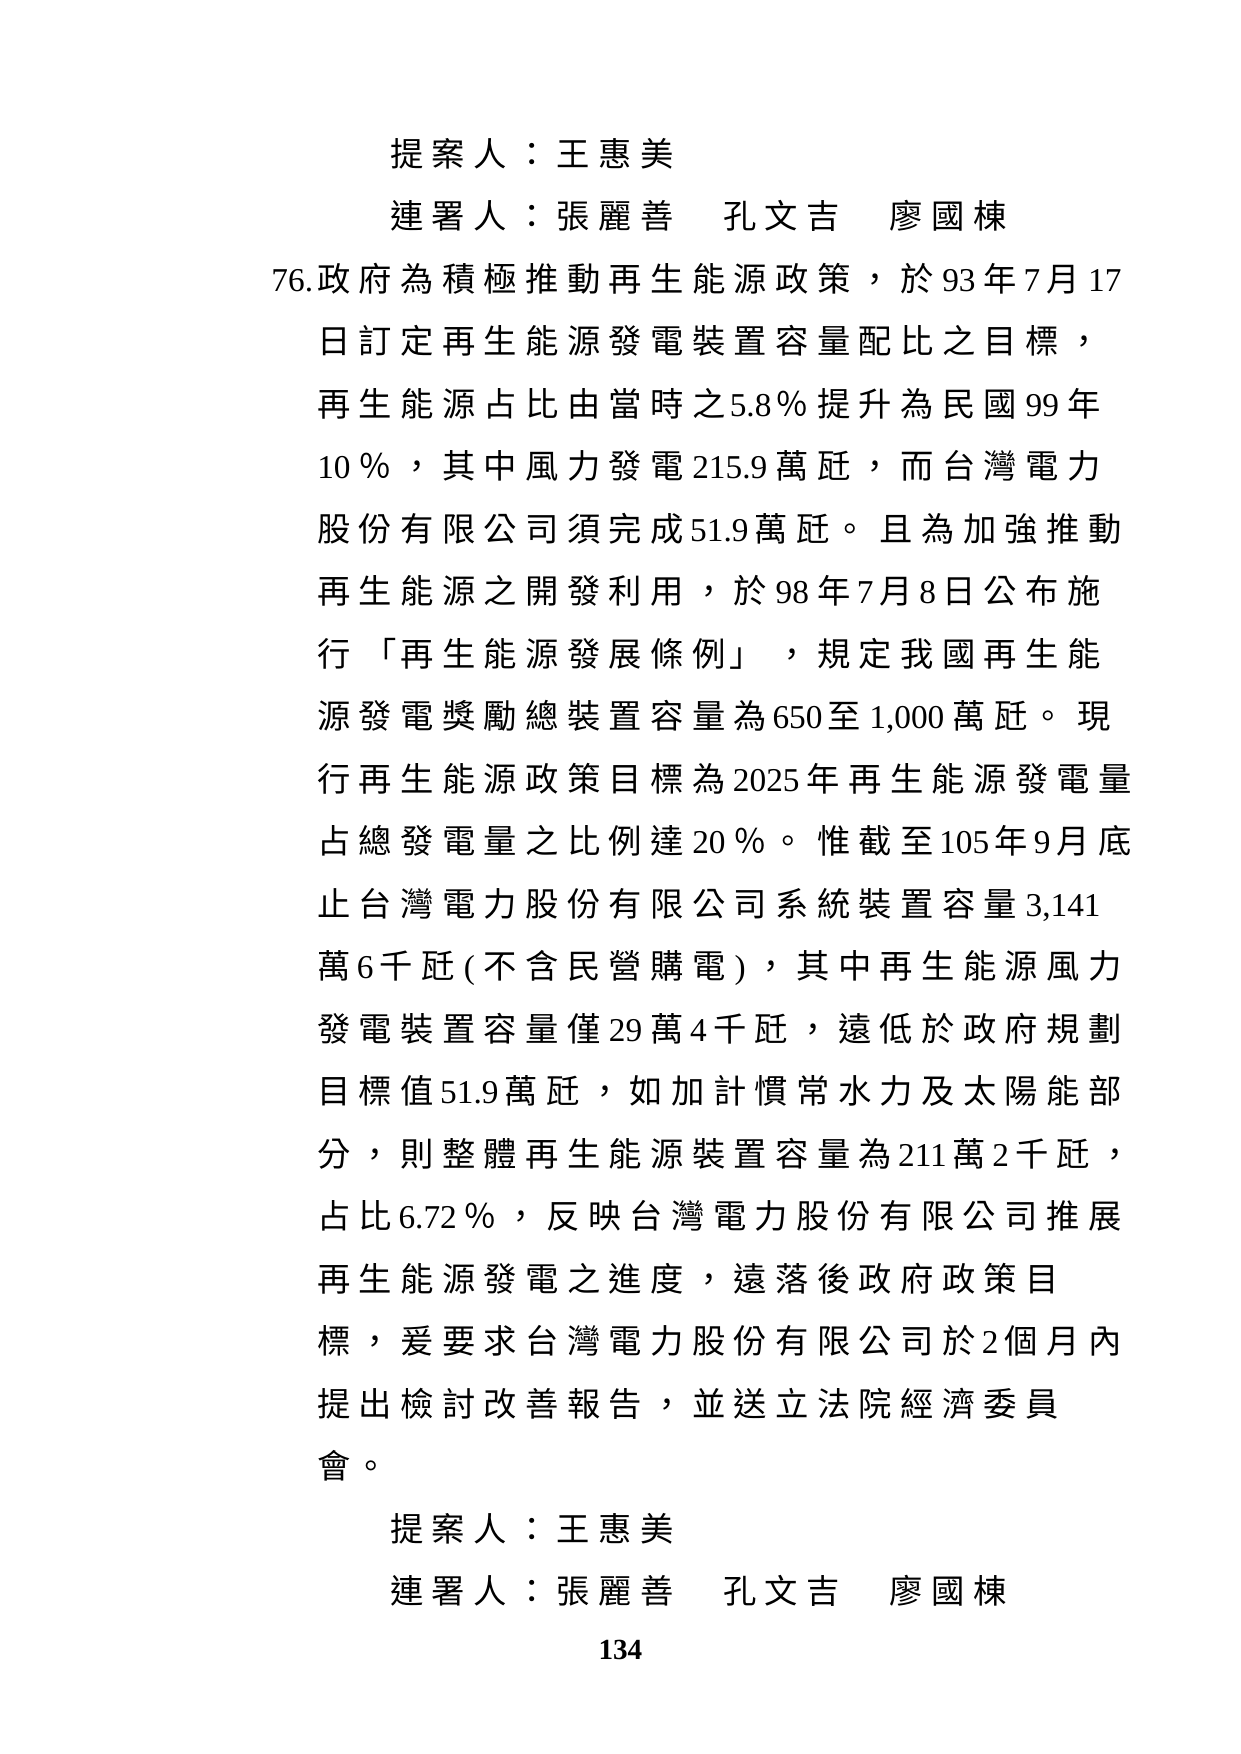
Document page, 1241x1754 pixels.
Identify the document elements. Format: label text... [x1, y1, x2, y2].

text 提案人：王惠美 [381, 110, 1136, 173]
text 連署人：張麗善 孔文吉 廖國棟 [381, 173, 1136, 235]
text 連署人：張麗善 孔文吉 廖國棟 [381, 1548, 1136, 1610]
list 政府為積極推動再生能源政策，於93年7月17日訂定再生能源發電裝置容量配比之目標，再生能源占比由當時之5.8％提升為民國99年10％，其中風力發電215.9萬瓩，而台灣電力股份有限公司須完成51.9萬瓩。且為加強推動再生能源之開發利用，於98年7月8日公布施行「再生能源發展條例」，規定我國再生能源發電獎勵總裝置容量為650至1,000萬瓩。現行再生能源政策目標為2025年再生能源發電量占總發電量之比例達20％。惟截至105年9月底止台灣電力股份有限公司系統裝置容量3,141萬6千瓩(不含民營購電)，其中再生能源風力發電裝置容量僅29萬4千瓩，遠低於政府規劃目標值51.9萬瓩，如加計慣常水力及太陽能部分，則整體再生能源裝置容量為211萬2千瓩，占比6.72％，反映台灣電力股份有限公司推展再生能源發電之進度，遠落後政府政策目標，爰要求台灣電力股份有限公司於2個月內提出檢討改善報告，並送立法院經濟委員會。 [267, 235, 1136, 1485]
text 提案人：王惠美 [381, 1485, 1136, 1548]
